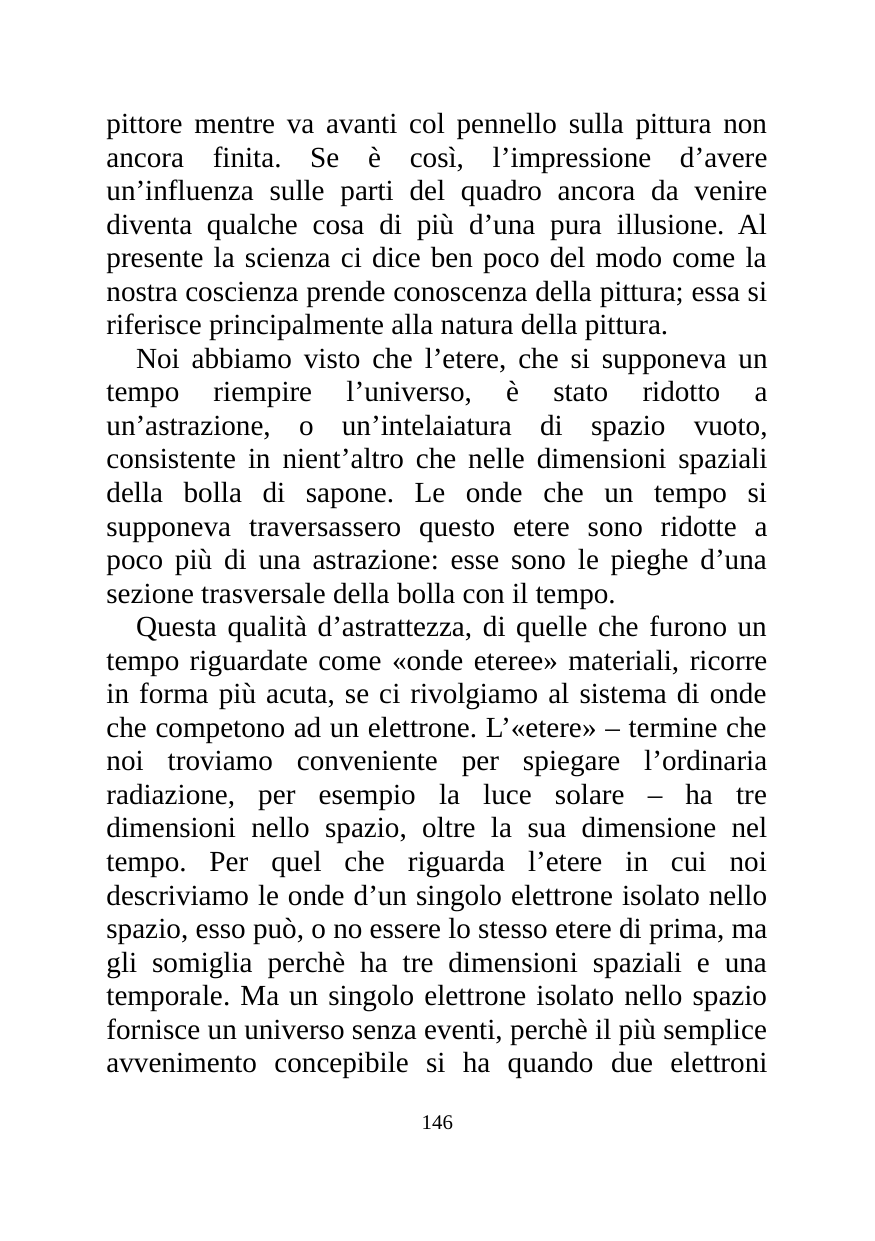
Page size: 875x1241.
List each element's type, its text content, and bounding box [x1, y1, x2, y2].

text Questa qualità d’astrattezza, di quelle che furono un tempo riguardate come «onde eteree» materiali, ricorre in forma più acuta, se ci rivolgiamo al sistema di onde che competono ad un elettrone. L’«etere» – termine che noi troviamo conveniente per spiegare l’ordinaria radiazione, per esempio la luce solare – ha tre dimensioni nello spazio, oltre la sua dimensione nel tempo. Per quel che riguarda l’etere in cui noi descriviamo le onde d’un singolo elettrone isolato nello spazio, esso può, o no essere lo stesso etere di prima, ma gli somiglia perchè ha tre dimensioni spaziali e una temporale. Ma un singolo elettrone isolato nello spazio fornisce un universo senza eventi, perchè il più semplice avvenimento concepibile si ha quando due elettroni [106, 609, 768, 1079]
text pittore mentre va avanti col pennello sulla pittura non ancora finita. Se è così, l’impressione d’avere un’influenza sulle parti del quadro ancora da venire diventa qualche cosa di più d’una pura illusione. Al presente la scienza ci dice ben poco del modo come la nostra coscienza prende conoscenza della pittura; essa si riferisce principalmente alla natura della pittura. [106, 106, 768, 341]
text Noi abbiamo visto che l’etere, che si supponeva un tempo riempire l’universo, è stato ridotto a un’astrazione, o un’intelaiatura di spazio vuoto, consistente in nient’altro che nelle dimensioni spaziali della bolla di sapone. Le onde che un tempo si supponeva traversassero questo etere sono ridotte a poco più di una astrazione: esse sono le pieghe d’una sezione trasversale della bolla con il tempo. [106, 341, 768, 609]
